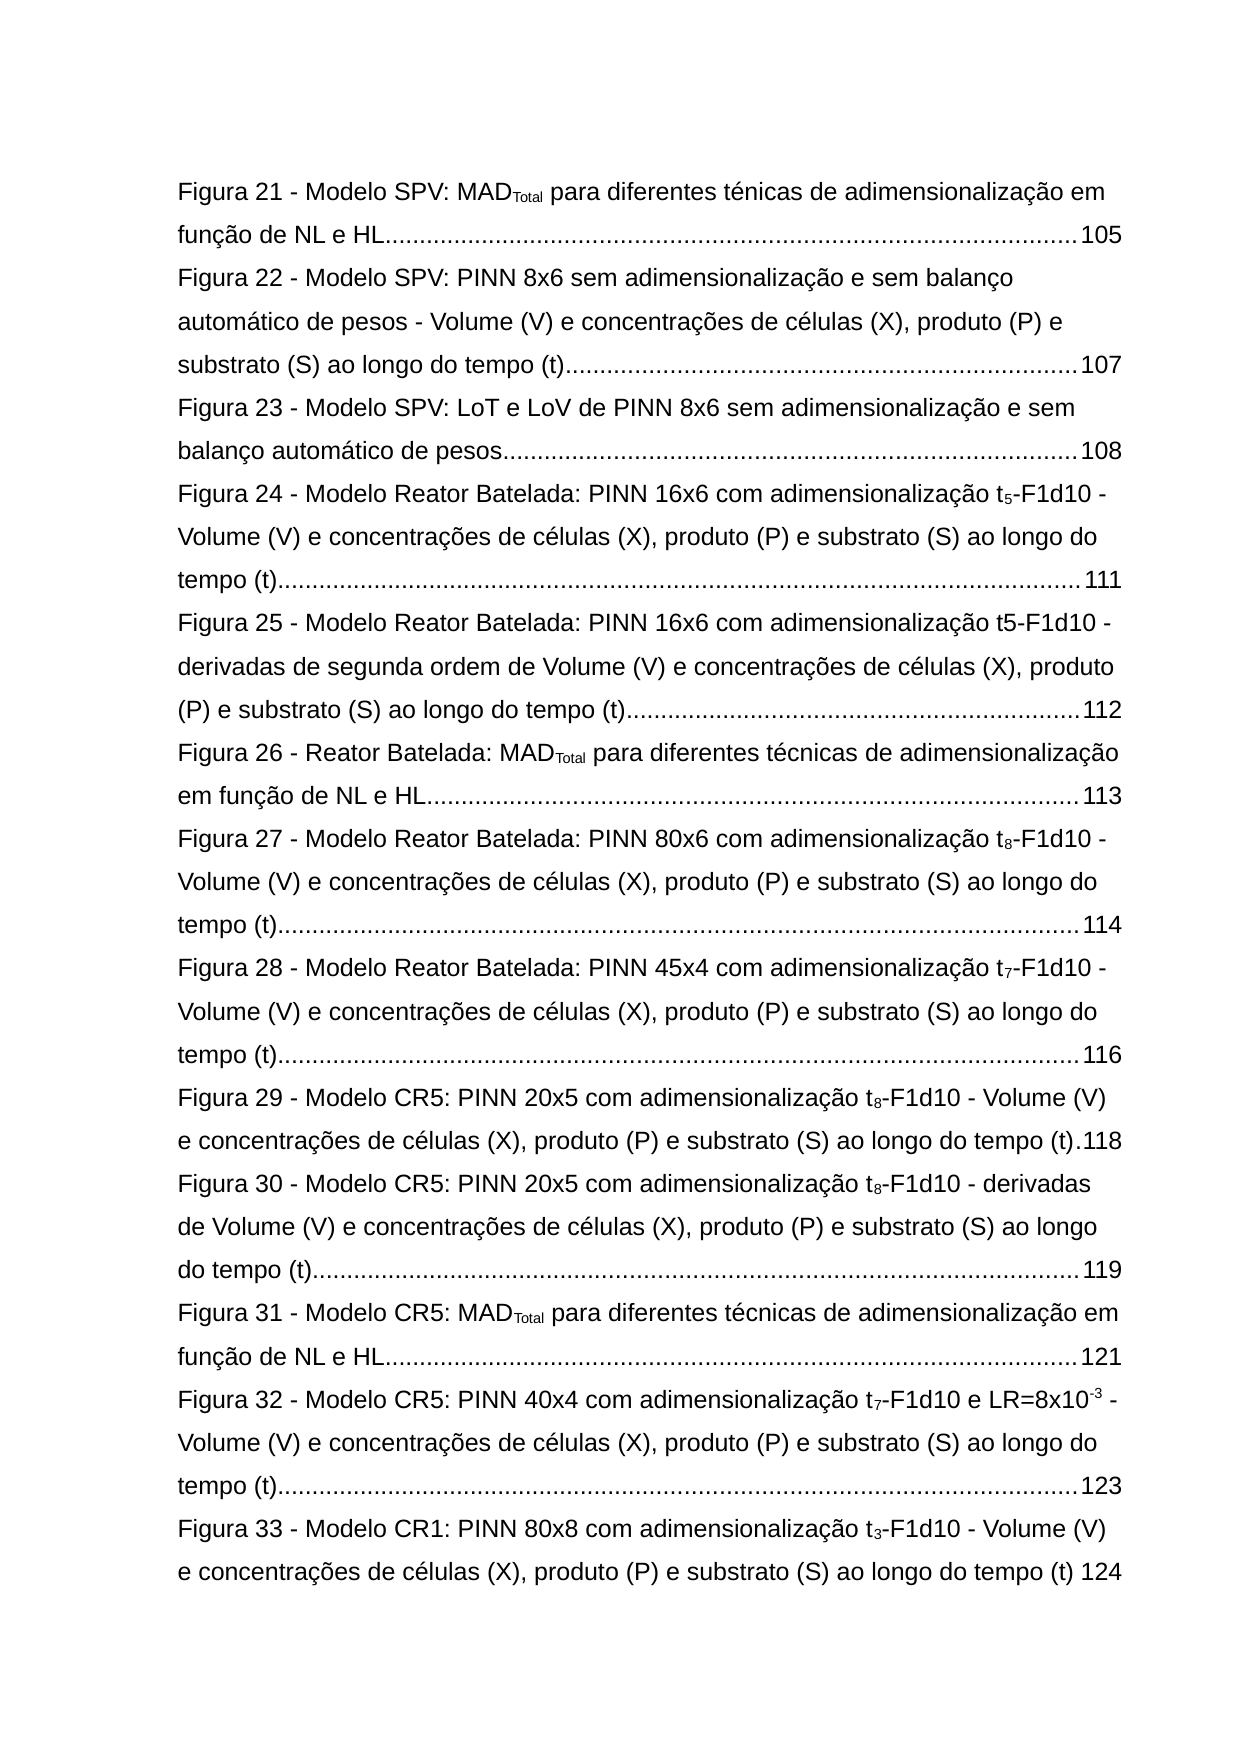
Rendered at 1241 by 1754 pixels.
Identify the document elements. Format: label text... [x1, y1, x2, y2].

text Figura 24 - Modelo Reator Batelada: PINN 16x6 com adimensionalização t5-F1d10 - Volume (V) e concentrações de células (X), produto (P) e substrato (S) ao longo do tempo (t) 111 [177, 479, 1122, 594]
text Figura 31 - Modelo CR5: MADTotal para diferentes técnicas de adimensionalização em função de NL e HL 121 [177, 1298, 1122, 1370]
text Figura 29 - Modelo CR5: PINN 20x5 com adimensionalização t8-F1d10 - Volume (V) e concentrações de células (X), produto (P) e substrato (S) ao longo do tempo (t) 118 [177, 1083, 1122, 1155]
text Figura 27 - Modelo Reator Batelada: PINN 80x6 com adimensionalização t8-F1d10 - Volume (V) e concentrações de células (X), produto (P) e substrato (S) ao longo do tempo (t) 114 [177, 824, 1122, 939]
text Figura 28 - Modelo Reator Batelada: PINN 45x4 com adimensionalização t7-F1d10 - Volume (V) e concentrações de células (X), produto (P) e substrato (S) ao longo do tempo (t) 116 [177, 953, 1122, 1068]
text Figura 22 - Modelo SPV: PINN 8x6 sem adimensionalização e sem balanço automático de pesos - Volume (V) e concentrações de células (X), produto (P) e substrato (S) ao longo do tempo (t) 107 [177, 263, 1122, 378]
text Figura 32 - Modelo CR5: PINN 40x4 com adimensionalização t7-F1d10 e LR=8x10-3 - Volume (V) e concentrações de células (X), produto (P) e substrato (S) ao longo do tempo (t) 123 [177, 1385, 1122, 1500]
text Figura 33 - Modelo CR1: PINN 80x8 com adimensionalização t3-F1d10 - Volume (V) e concentrações de células (X), produto (P) e substrato (S) ao longo do tempo (t) 124 [177, 1514, 1122, 1586]
text Figura 21 - Modelo SPV: MADTotal para diferentes ténicas de adimensionalização em função de NL e HL 105 [177, 177, 1122, 249]
text Figura 25 - Modelo Reator Batelada: PINN 16x6 com adimensionalização t5-F1d10 - derivadas de segunda ordem de Volume (V) e concentrações de células (X), produto (P) e substrato (S) ao longo do tempo (t) 112 [177, 608, 1122, 723]
text Figura 30 - Modelo CR5: PINN 20x5 com adimensionalização t8-F1d10 - derivadas de Volume (V) e concentrações de células (X), produto (P) e substrato (S) ao longo do tempo (t) 119 [177, 1169, 1122, 1284]
text Figura 26 - Reator Batelada: MADTotal para diferentes técnicas de adimensionalização em função de NL e HL 113 [177, 738, 1122, 810]
text Figura 23 - Modelo SPV: LoT e LoV de PINN 8x6 sem adimensionalização e sem balanço automático de pesos 108 [177, 393, 1122, 465]
